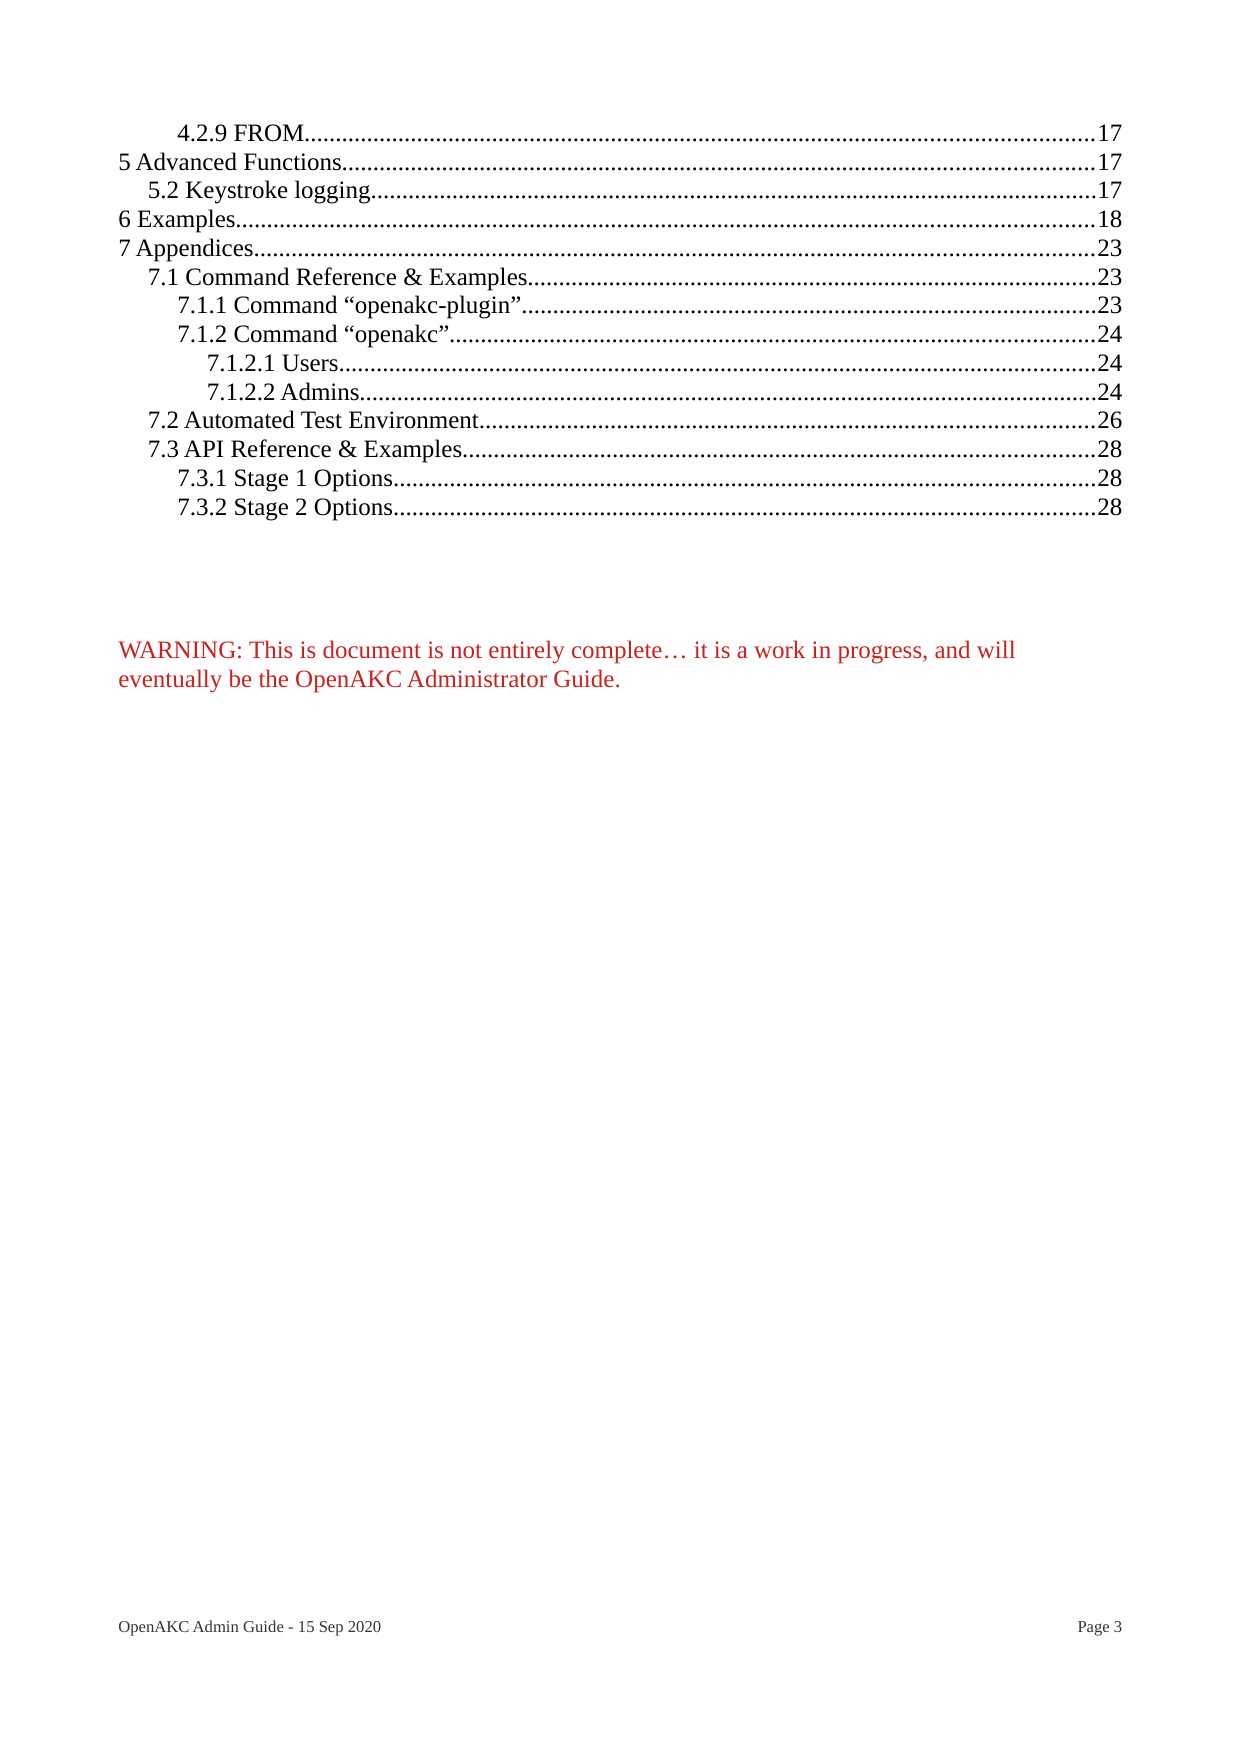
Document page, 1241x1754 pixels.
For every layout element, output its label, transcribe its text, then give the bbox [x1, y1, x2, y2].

text 7.1.2 Command “openakc” 24 [177, 319, 1122, 348]
text WARNING: This is document is not entirely complete… it is a work in progress, and will eventually be the OpenAKC Administrator Guide. [118, 636, 1122, 693]
text 7.3.1 Stage 1 Options 28 [177, 463, 1122, 492]
text 7.1.1 Command “openakc-plugin” 23 [177, 291, 1122, 319]
text 7.3.2 Stage 2 Options 28 [177, 492, 1122, 521]
text 7.3 API Reference & Examples 28 [148, 434, 1122, 463]
text 7.1 Command Reference & Examples 23 [148, 262, 1122, 291]
text 5 Advanced Functions 17 [118, 147, 1122, 176]
text 7.2 Automated Test Environment 26 [148, 406, 1122, 434]
text 6 Examples 18 [118, 204, 1122, 233]
text 5.2 Keystroke logging 17 [148, 176, 1122, 204]
text 4.2.9 FROM 17 [177, 118, 1122, 147]
text 7.1.2.1 Users 24 [207, 348, 1122, 377]
text 7 Appendices 23 [118, 233, 1122, 262]
text 7.1.2.2 Admins 24 [207, 377, 1122, 406]
